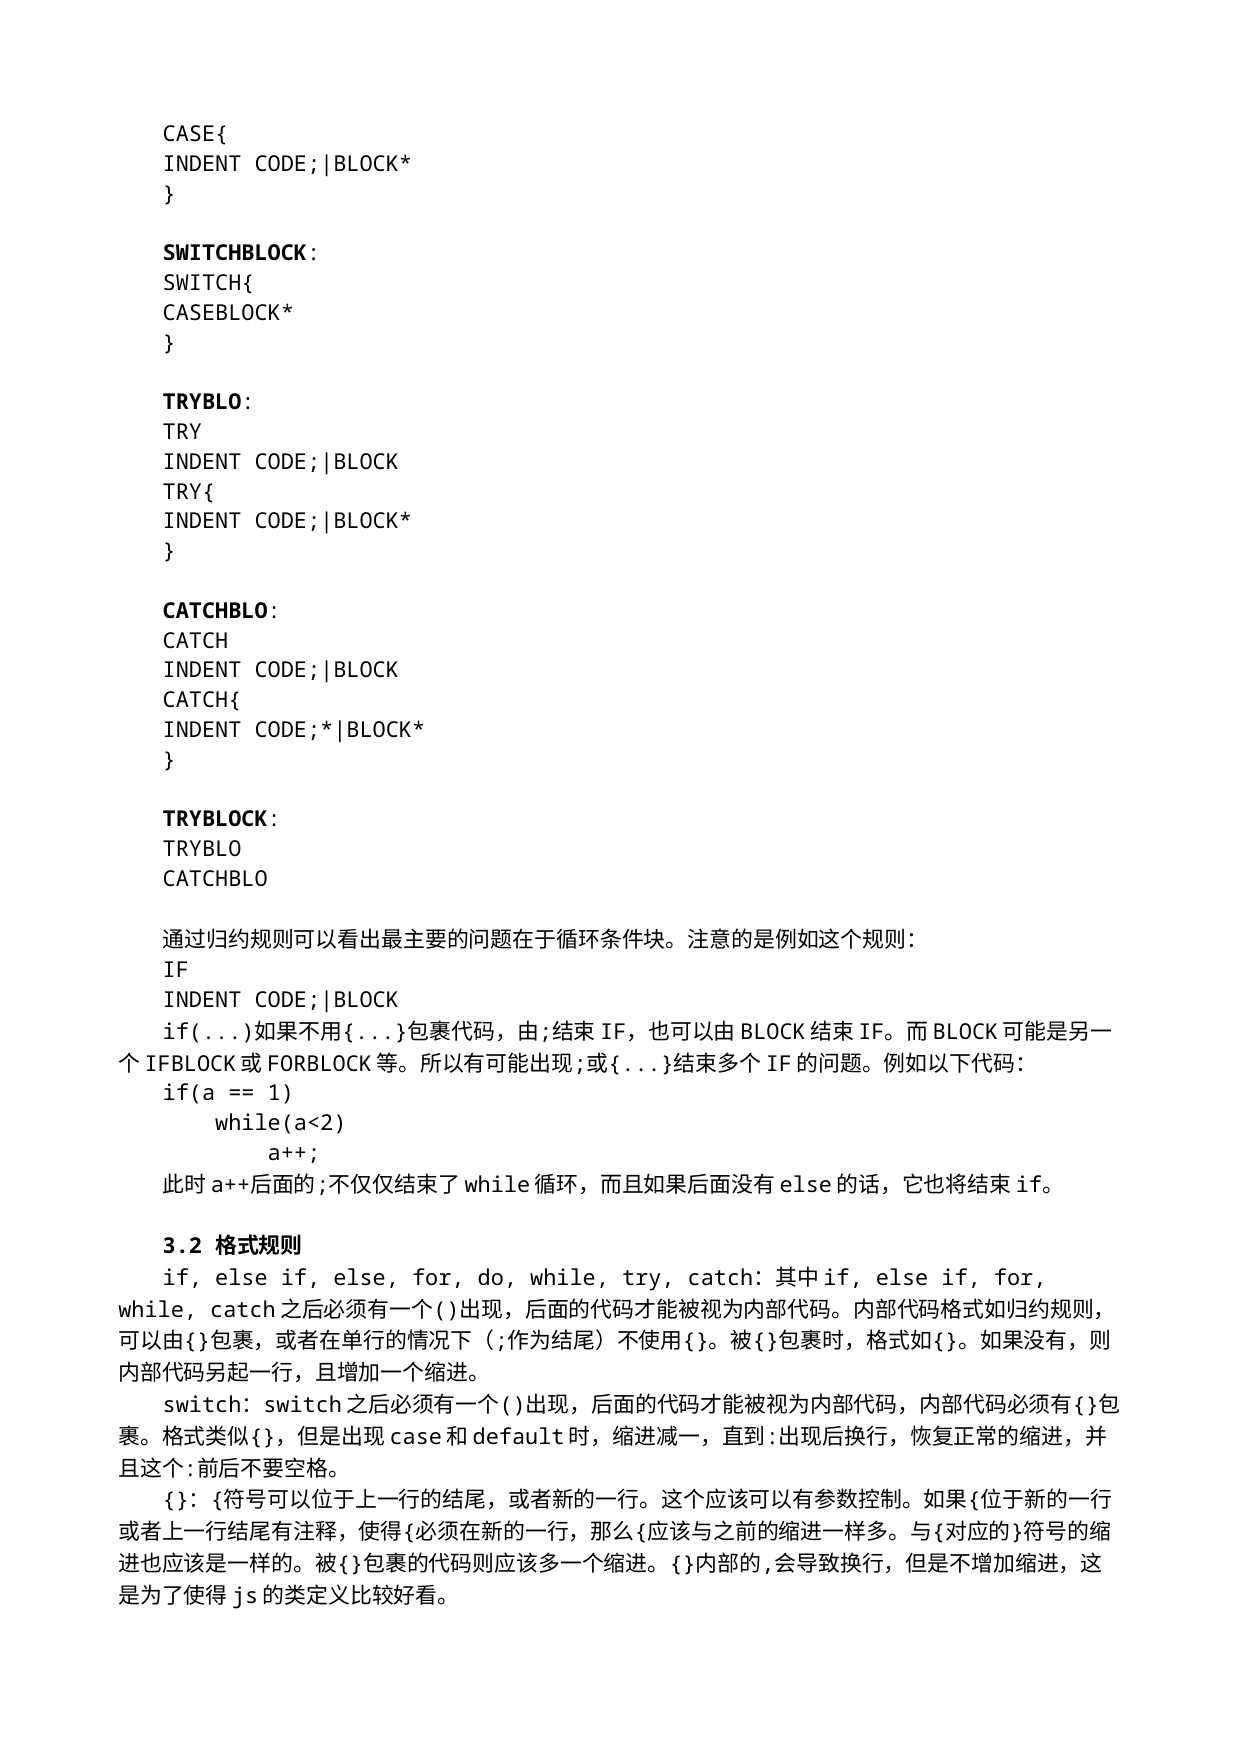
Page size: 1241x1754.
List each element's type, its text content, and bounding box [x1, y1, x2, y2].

text 此时a++后面的;不仅仅结束了while循环，而且如果后面没有else的话，它也将结束if。 [118, 1167, 1122, 1198]
text TRYBLO [118, 833, 1122, 863]
text if, else if, else, for, do, while, try, catch：其中if, else if, for, while, catch之后必须有一个()出现，后面的代码才能被视为内部代码。内部代码格式如归约规则，可以由{}包裹，或者在单行的情况下（;作为结尾）不使用{}。被{}包裹时，格式如{}。如果没有，则内部代码另起一行，且增加一个缩进。 [118, 1260, 1122, 1387]
text SWITCH{ [118, 267, 1122, 297]
text {}：{符号可以位于上一行的结尾，或者新的一行。这个应该可以有参数控制。如果{位于新的一行或者上一行结尾有注释，使得{必须在新的一行，那么{应该与之前的缩进一样多。与{对应的}符号的缩进也应该是一样的。被{}包裹的代码则应该多一个缩进。{}内部的,会导致换行，但是不增加缩进，这是为了使得js的类定义比较好看。 [118, 1482, 1122, 1609]
text } [118, 744, 1122, 773]
text CATCH [118, 624, 1122, 654]
text CATCHBLO [118, 863, 1122, 893]
text TRY{ [118, 476, 1122, 505]
text SWITCHBLOCK: [118, 237, 1122, 267]
text CATCHBLO: [118, 595, 1122, 624]
text } [118, 327, 1122, 356]
text INDENT CODE;|BLOCK* [118, 148, 1122, 178]
text INDENT CODE;|BLOCK [118, 984, 1122, 1014]
text INDENT CODE;|BLOCK [118, 654, 1122, 684]
text CASEBLOCK* [118, 297, 1122, 327]
text a++; [118, 1137, 1122, 1167]
text switch：switch之后必须有一个()出现，后面的代码才能被视为内部代码，内部代码必须有{}包裹。格式类似{}，但是出现case和default时，缩进减一，直到:出现后换行，恢复正常的缩进，并且这个:前后不要空格。 [118, 1387, 1122, 1482]
text } [118, 535, 1122, 565]
text if(a == 1) [118, 1077, 1122, 1107]
text while(a<2) [118, 1107, 1122, 1137]
text INDENT CODE;|BLOCK* [118, 505, 1122, 535]
text if(...)如果不用{...}包裹代码，由;结束IF，也可以由BLOCK结束IF。而BLOCK可能是另一个IFBLOCK或FORBLOCK等。所以有可能出现;或{...}结束多个IF的问题。例如以下代码： [118, 1014, 1122, 1077]
text INDENT CODE;*|BLOCK* [118, 714, 1122, 744]
text CATCH{ [118, 684, 1122, 714]
text 通过归约规则可以看出最主要的问题在于循环条件块。注意的是例如这个规则： [118, 922, 1122, 954]
text TRYBLO: [118, 386, 1122, 416]
text CASE{ [118, 118, 1122, 148]
text } [118, 178, 1122, 207]
text TRYBLOCK: [118, 803, 1122, 833]
text IF [118, 954, 1122, 984]
text INDENT CODE;|BLOCK [118, 446, 1122, 476]
text TRY [118, 416, 1122, 446]
text 3.2 格式规则 [118, 1228, 1122, 1260]
